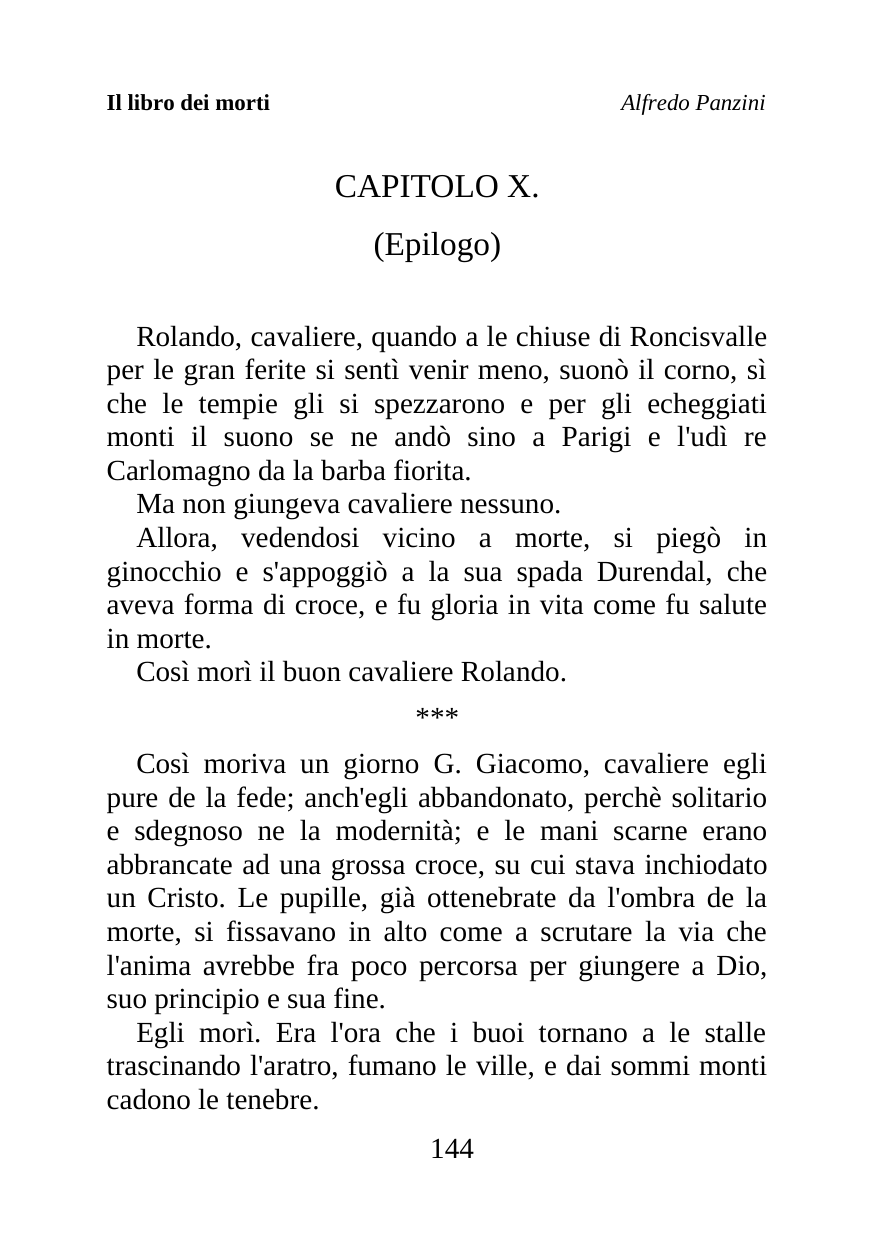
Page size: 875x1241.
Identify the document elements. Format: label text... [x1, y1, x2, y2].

text Rolando, cavaliere, quando a le chiuse di Roncisvalle per le gran ferite si sentì venir meno, suonò il corno, sì che le tempie gli si spezzarono e per gli echeggiati monti il suono se ne andò sino a Parigi e l'udì re Carlomagno da la barba fiorita. [106, 319, 768, 487]
text Ma non giungeva cavaliere nessuno. [106, 487, 768, 520]
text Così moriva un giorno G. Giacomo, cavaliere egli pure de la fede; anch'egli abbandonato, perchè solitario e sdegnoso ne la modernità; e le mani scarne erano abbrancate ad una grossa croce, su cui stava inchiodato un Cristo. Le pupille, già ottenebrate da l'ombra de la morte, si fissavano in alto come a scrutare la via che l'anima avrebbe fra poco percorsa per giungere a Dio, suo principio e sua fine. [106, 746, 768, 1015]
subtitle CAPITOLO X. (Epilogo) [106, 166, 768, 262]
text Così morì il buon cavaliere Rolando. [106, 654, 768, 688]
text *** [106, 700, 768, 734]
text Egli morì. Era l'ora che i buoi tornano a le stalle trascinando l'aratro, fumano le ville, e dai sommi monti cadono le tenebre. [106, 1015, 768, 1115]
text Allora, vedendosi vicino a morte, si piegò in ginocchio e s'appoggiò a la sua spada Durendal, che aveva forma di croce, e fu gloria in vita come fu salute in morte. [106, 520, 768, 654]
